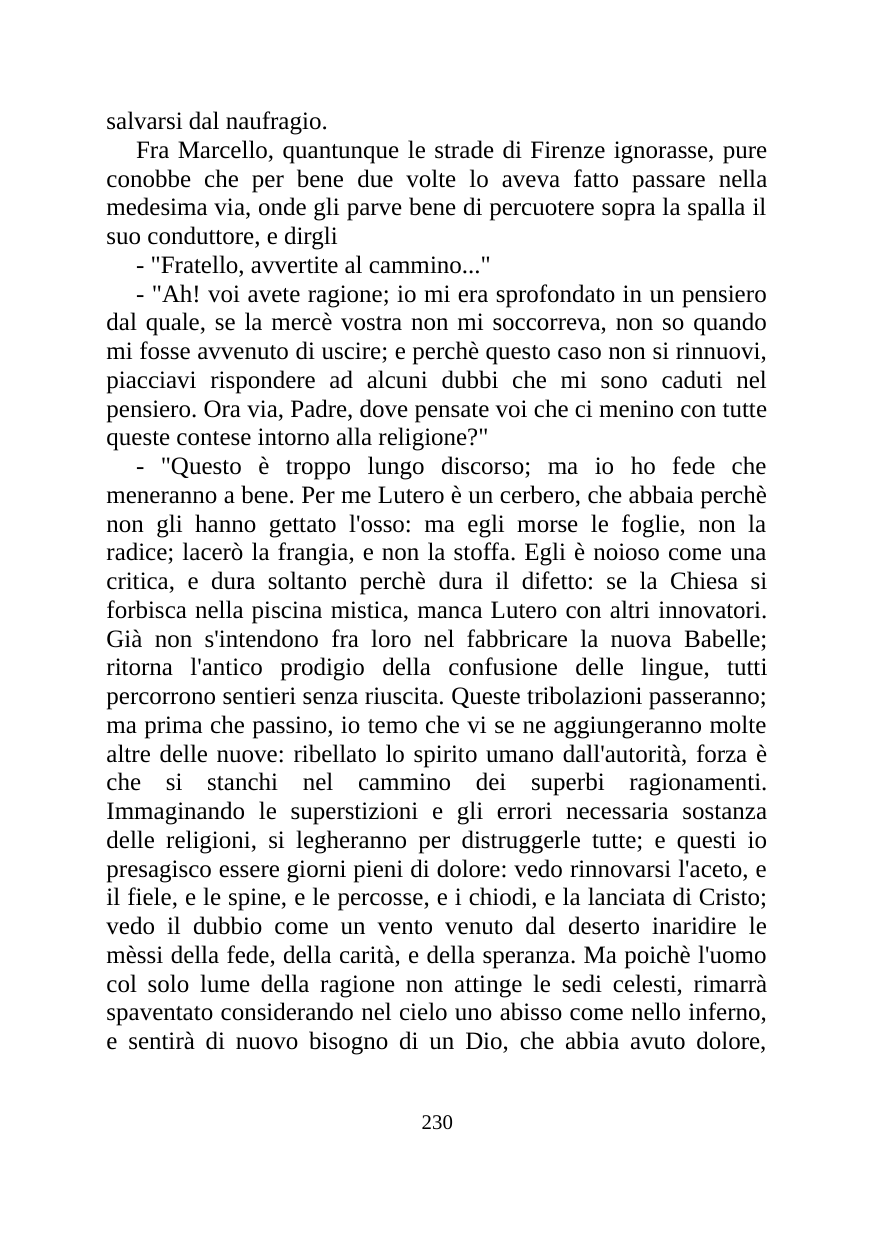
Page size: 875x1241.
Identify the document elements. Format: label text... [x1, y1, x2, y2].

text salvarsi dal naufragio. [106, 106, 768, 135]
text - "Questo è troppo lungo discorso; ma io ho fede che meneranno a bene. Per me Lutero è un cerbero, che abbaia perchè non gli hanno gettato l'osso: ma egli morse le foglie, non la radice; lacerò la frangia, e non la stoffa. Egli è noioso come una critica, e dura soltanto perchè dura il difetto: se la Chiesa si forbisca nella piscina mistica, manca Lutero con altri innovatori. Già non s'intendono fra loro nel fabbricare la nuova Babelle; ritorna l'antico prodigio della confusione delle lingue, tutti percorrono sentieri senza riuscita. Queste tribolazioni passeranno; ma prima che passino, io temo che vi se ne aggiungeranno molte altre delle nuove: ribellato lo spirito umano dall'autorità, forza è che si stanchi nel cammino dei superbi ragionamenti. Immaginando le superstizioni e gli errori necessaria sostanza delle religioni, si legheranno per distruggerle tutte; e questi io presagisco essere giorni pieni di dolore: vedo rinnovarsi l'aceto, e il fiele, e le spine, e le percosse, e i chiodi, e la lanciata di Cristo; vedo il dubbio come un vento venuto dal deserto inaridire le mèssi della fede, della carità, e della speranza. Ma poichè l'uomo col solo lume della ragione non attinge le sedi celesti, rimarrà spaventato considerando nel cielo uno abisso come nello inferno, e sentirà di nuovo bisogno di un Dio, che abbia avuto dolore, [106, 451, 768, 1055]
text - "Ah! voi avete ragione; io mi era sprofondato in un pensiero dal quale, se la mercè vostra non mi soccorreva, non so quando mi fosse avvenuto di uscire; e perchè questo caso non si rinnuovi, piacciavi rispondere ad alcuni dubbi che mi sono caduti nel pensiero. Ora via, Padre, dove pensate voi che ci menino con tutte queste contese intorno alla religione?" [106, 279, 768, 451]
text - "Fratello, avvertite al cammino..." [106, 250, 768, 279]
text Fra Marcello, quantunque le strade di Firenze ignorasse, pure conobbe che per bene due volte lo aveva fatto passare nella medesima via, onde gli parve bene di percuotere sopra la spalla il suo conduttore, e dirgli [106, 135, 768, 250]
